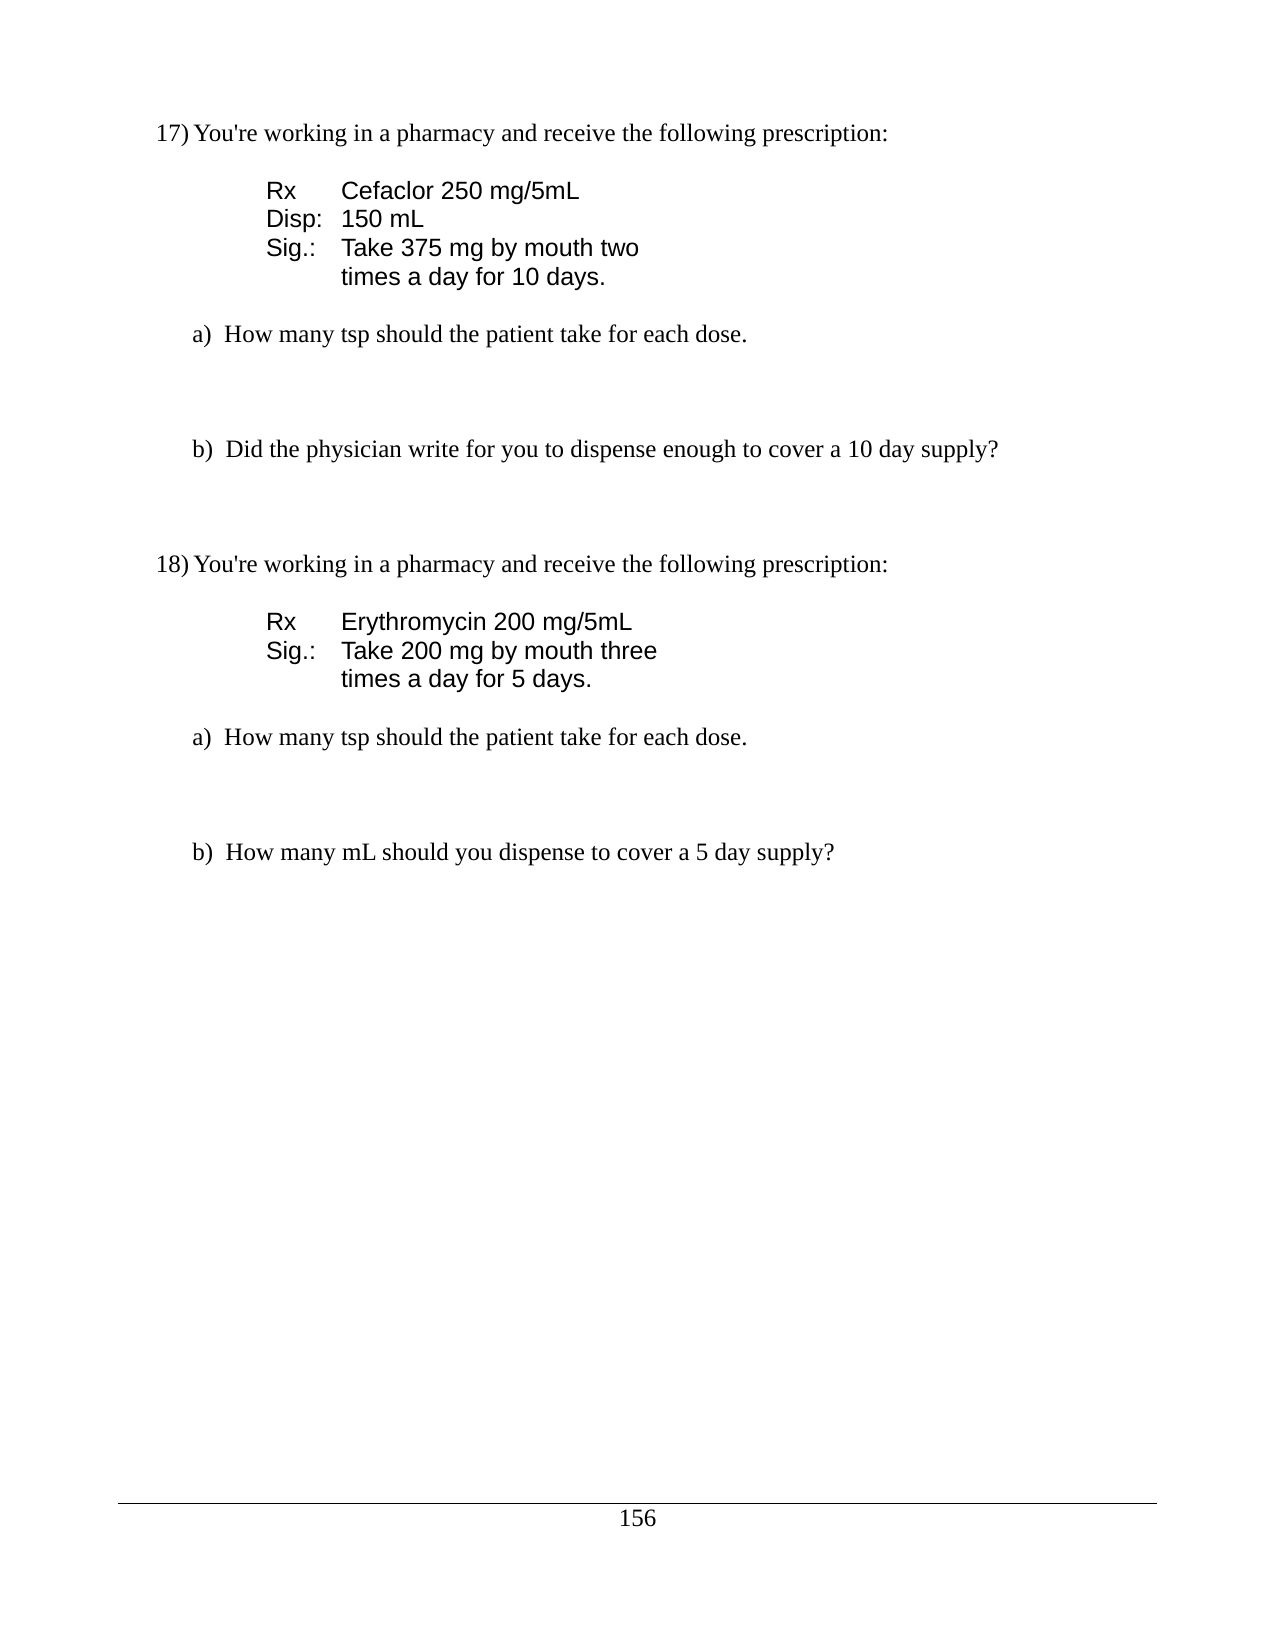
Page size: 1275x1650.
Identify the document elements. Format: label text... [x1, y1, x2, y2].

text a) How many tsp should the patient take for each dose. [192, 722, 1157, 751]
text b) Did the physician write for you to dispense enough to cover a 10 day supply? [192, 434, 1157, 463]
text Rx Cefaclor 250 mg/5mL [266, 176, 1157, 204]
text Sig.: Take 200 mg by mouth three [266, 636, 1157, 664]
text Disp: 150 mL [266, 204, 1157, 233]
text a) How many tsp should the patient take for each dose. [192, 319, 1157, 348]
text times a day for 5 days. [266, 664, 1157, 693]
text Sig.: Take 375 mg by mouth two [266, 233, 1157, 262]
text Rx Erythromycin 200 mg/5mL [266, 607, 1157, 636]
list You're working in a pharmacy and receive the following prescription: [156, 549, 1157, 578]
list You're working in a pharmacy and receive the following prescription: [156, 118, 1157, 147]
text times a day for 10 days. [266, 262, 1157, 291]
text b) How many mL should you dispense to cover a 5 day supply? [192, 837, 1157, 866]
